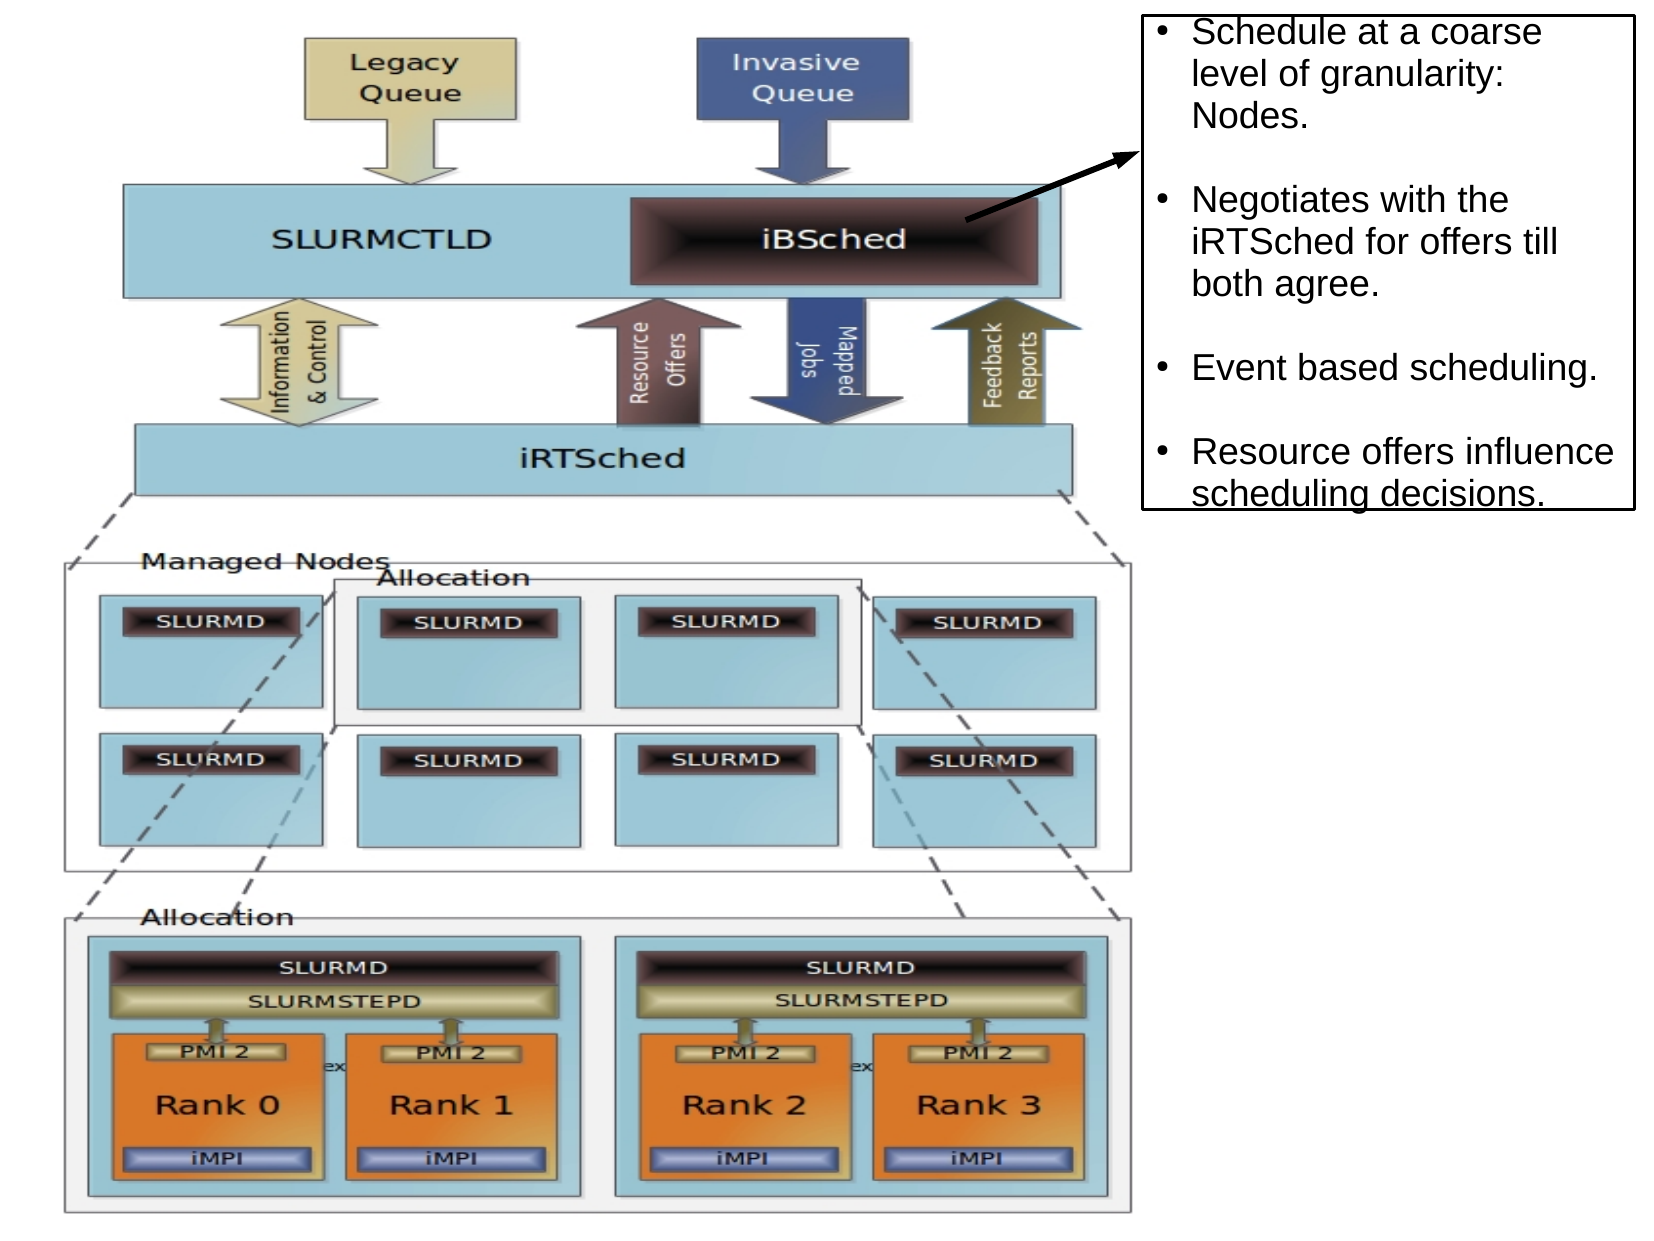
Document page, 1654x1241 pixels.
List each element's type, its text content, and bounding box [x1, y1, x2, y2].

picture [0, 4, 1191, 1241]
text_box Schedule at a coarse level of granularity: Nodes. Negotiates with the iRTSched for offers till both agree. Event based scheduling. Resource offers influence scheduling decisions. [1142, 15, 1635, 510]
